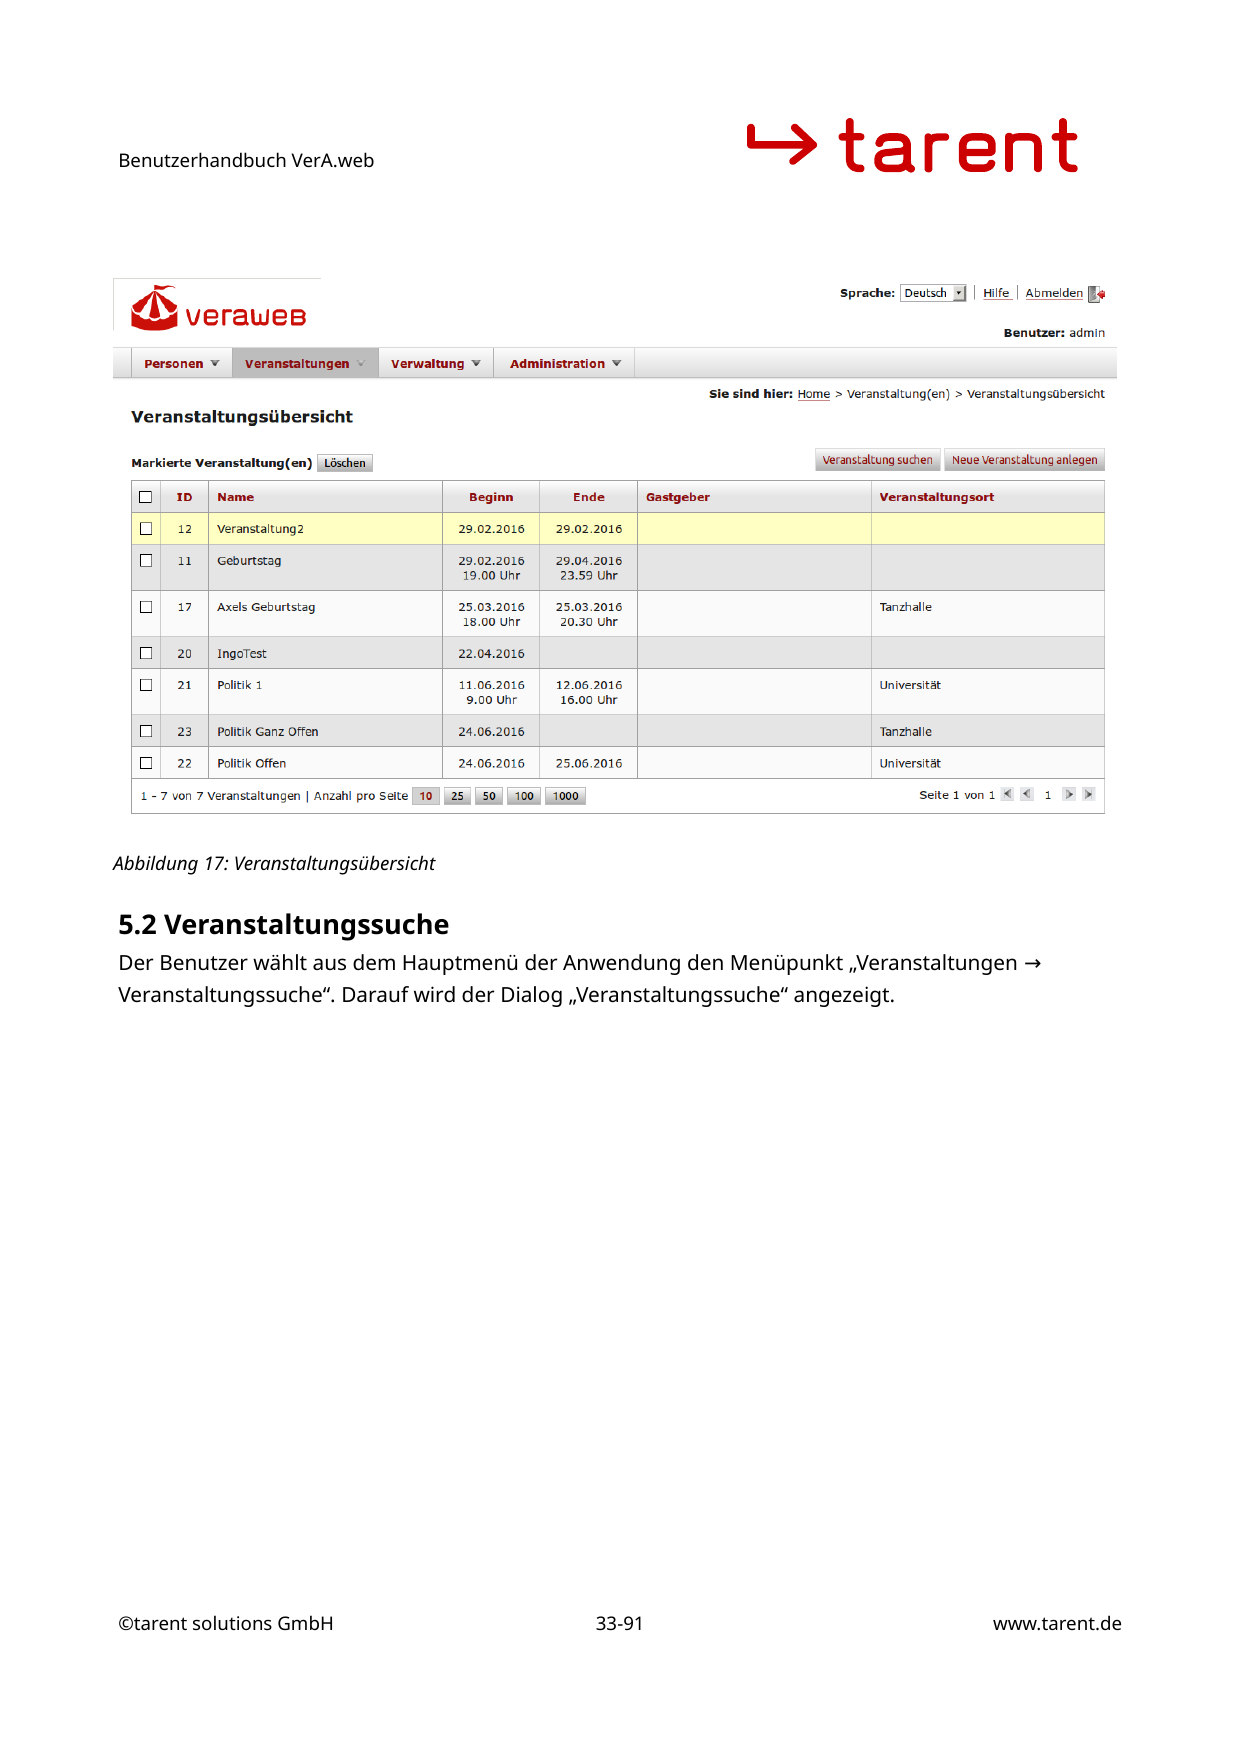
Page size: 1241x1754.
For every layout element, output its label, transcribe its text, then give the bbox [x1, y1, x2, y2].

picture [113, 278, 1117, 824]
text Der Benutzer wählt aus dem Hauptmenü der Anwendung den Menüpunkt „Veranstaltungen → Veranstaltungssuche“. Darauf wird der Dialog „Veranstaltungssuche“ angezeigt. [118, 948, 1122, 1009]
subtitle Veranstaltungssuche [113, 232, 1122, 942]
text Abbildung 17: Veranstaltungsübersicht [113, 824, 1117, 876]
